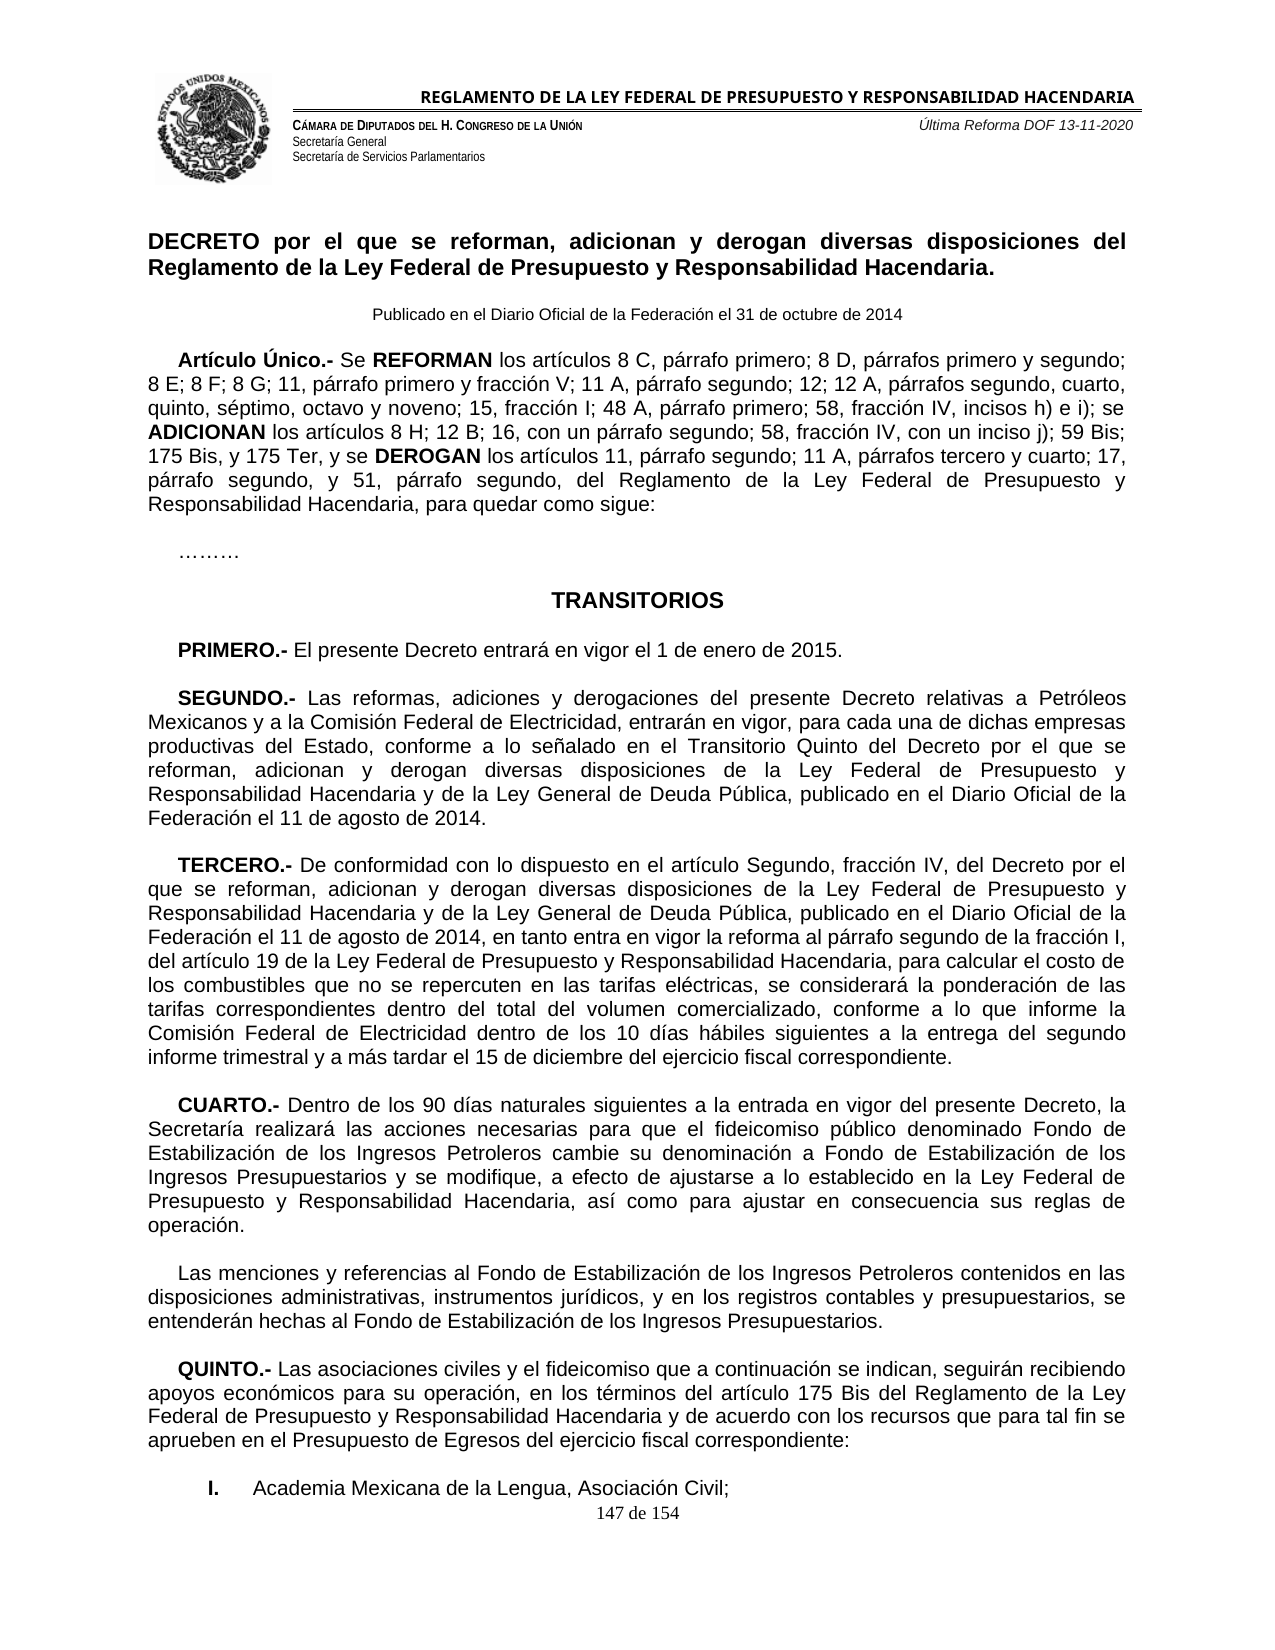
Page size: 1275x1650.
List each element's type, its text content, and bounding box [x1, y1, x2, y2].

text Artículo Único.- Se REFORMAN los artículos 8 C, párrafo primero; 8 D, párrafos primero y segundo; 8 E; 8 F; 8 G; 11, párrafo primero y fracción V; 11 A, párrafo segundo; 12; 12 A, párrafos segundo, cuarto, quinto, séptimo, octavo y noveno; 15, fracción I; 48 A, párrafo primero; 58, fracción IV, incisos h) e i); se ADICIONAN los artículos 8 H; 12 B; 16, con un párrafo segundo; 58, fracción IV, con un inciso j); 59 Bis; 175 Bis, y 175 Ter, y se DEROGAN los artículos 11, párrafo segundo; 11 A, párrafos tercero y cuarto; 17, párrafo segundo, y 51, párrafo segundo, del Reglamento de la Ley Federal de Presupuesto y Responsabilidad Hacendaria, para quedar como sigue: [148, 348, 1127, 515]
text PRIMERO.- El presente Decreto entrará en vigor el 1 de enero de 2015. [148, 638, 1127, 662]
text QUINTO.- Las asociaciones civiles y el fideicomiso que a continuación se indican, seguirán recibiendo apoyos económicos para su operación, en los términos del artículo 175 Bis del Reglamento de la Ley Federal de Presupuesto y Responsabilidad Hacendaria y de acuerdo con los recursos que para tal fin se aprueben en el Presupuesto de Egresos del ejercicio fiscal correspondiente: [148, 1356, 1127, 1452]
text I. Academia Mexicana de la Lengua, Asociación Civil; [208, 1476, 1127, 1500]
text Las menciones y referencias al Fondo de Estabilización de los Ingresos Petroleros contenidos en las disposiciones administrativas, instrumentos jurídicos, y en los registros contables y presupuestarios, se entenderán hechas al Fondo de Estabilización de los Ingresos Presupuestarios. [148, 1261, 1127, 1332]
text TERCERO.- De conformidad con lo dispuesto en el artículo Segundo, fracción IV, del Decreto por el que se reforman, adicionan y derogan diversas disposiciones de la Ley Federal de Presupuesto y Responsabilidad Hacendaria y de la Ley General de Deuda Pública, publicado en el Diario Oficial de la Federación el 11 de agosto de 2014, en tanto entra en vigor la reforma al párrafo segundo de la fracción I, del artículo 19 de la Ley Federal de Presupuesto y Responsabilidad Hacendaria, para calcular el costo de los combustibles que no se repercuten en las tarifas eléctricas, se considerará la ponderación de las tarifas correspondientes dentro del total del volumen comercializado, conforme a lo que informe la Comisión Federal de Electricidad dentro de los 10 días hábiles siguientes a la entrega del segundo informe trimestral y a más tardar el 15 de diciembre del ejercicio fiscal correspondiente. [148, 853, 1127, 1069]
text CUARTO.- Dentro de los 90 días naturales siguientes a la entrada en vigor del presente Decreto, la Secretaría realizará las acciones necesarias para que el fideicomiso público denominado Fondo de Estabilización de los Ingresos Petroleros cambie su denominación a Fondo de Estabilización de los Ingresos Presupuestarios y se modifique, a efecto de ajustarse a lo establecido en la Ley Federal de Presupuesto y Responsabilidad Hacendaria, así como para ajustar en consecuencia sus reglas de operación. [148, 1093, 1127, 1237]
text TRANSITORIOS [148, 587, 1127, 614]
text ……… [148, 539, 1127, 563]
text DECRETO por el que se reforman, adicionan y derogan diversas disposiciones del Reglamento de la Ley Federal de Presupuesto y Responsabilidad Hacendaria. [148, 228, 1127, 281]
text Publicado en el Diario Oficial de la Federación el 31 de octubre de 2014 [148, 304, 1127, 324]
text SEGUNDO.- Las reformas, adiciones y derogaciones del presente Decreto relativas a Petróleos Mexicanos y a la Comisión Federal de Electricidad, entrarán en vigor, para cada una de dichas empresas productivas del Estado, conforme a lo señalado en el Transitorio Quinto del Decreto por el que se reforman, adicionan y derogan diversas disposiciones de la Ley Federal de Presupuesto y Responsabilidad Hacendaria y de la Ley General de Deuda Pública, publicado en el Diario Oficial de la Federación el 11 de agosto de 2014. [148, 686, 1127, 829]
